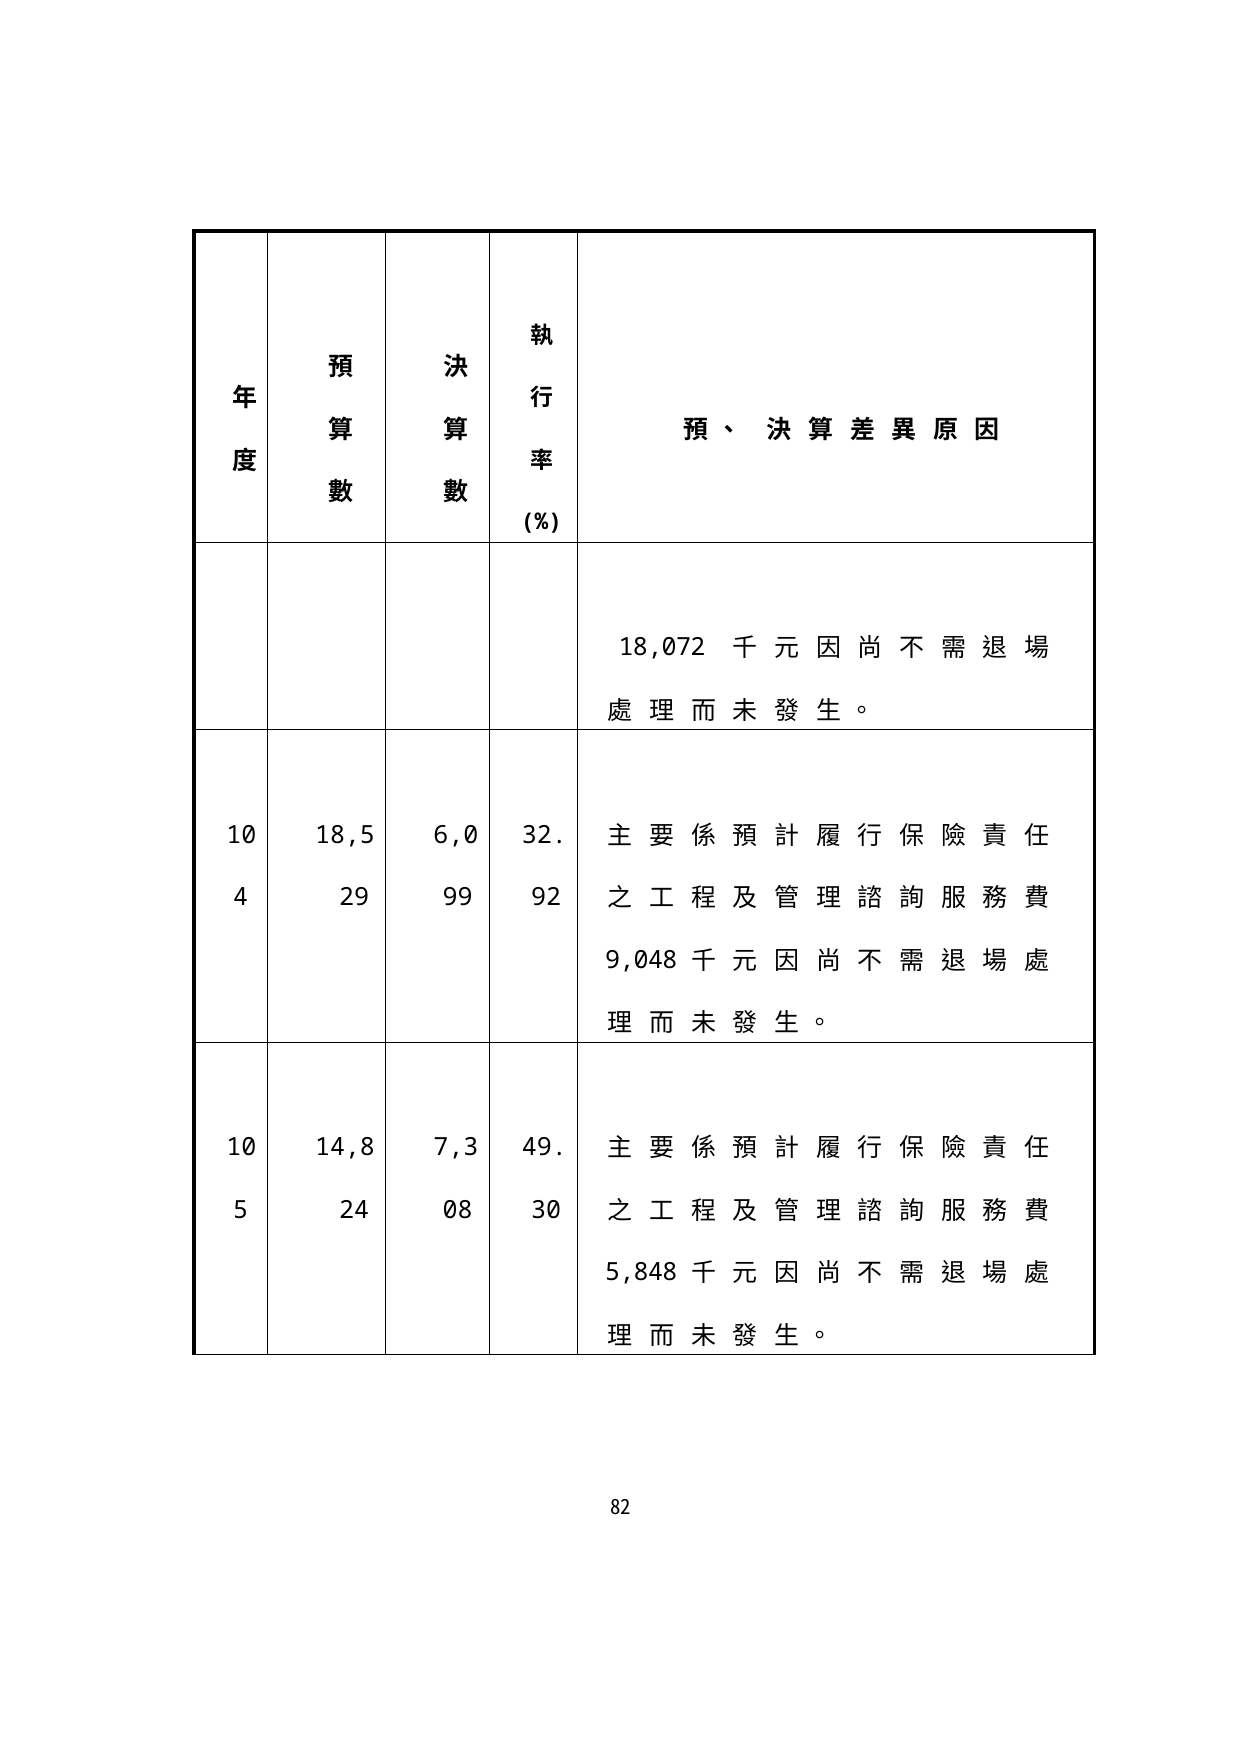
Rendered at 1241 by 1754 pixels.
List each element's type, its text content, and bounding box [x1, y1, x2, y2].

table_cell 49.30 [490, 1043, 577, 1354]
table_cell [196, 543, 267, 729]
table_header 預、決算差異原因 [578, 233, 1093, 542]
table_cell 14,824 [268, 1043, 385, 1354]
table_cell 105 [196, 1043, 267, 1354]
table_header 預算數 [268, 233, 385, 542]
table_cell 7,308 [386, 1043, 489, 1354]
table_header 執行率(%) [490, 233, 577, 542]
table_cell 18,072千元因尚不需退場處理而未發生。 [578, 543, 1093, 729]
table_cell 6,099 [386, 730, 489, 1042]
table_cell [268, 543, 385, 729]
table_cell [386, 543, 489, 729]
table_cell 32.92 [490, 730, 577, 1042]
table_cell 主要係預計履行保險責任之工程及管理諮詢服務費9,048千元因尚不需退場處理而未發生。 [578, 730, 1093, 1042]
table_cell 104 [196, 730, 267, 1042]
table_header 年度 [196, 233, 267, 542]
table_header 決算數 [386, 233, 489, 542]
table_cell 主要係預計履行保險責任之工程及管理諮詢服務費5,848千元因尚不需退場處理而未發生。 [578, 1043, 1093, 1354]
table_cell 18,529 [268, 730, 385, 1042]
table_cell [490, 543, 577, 729]
